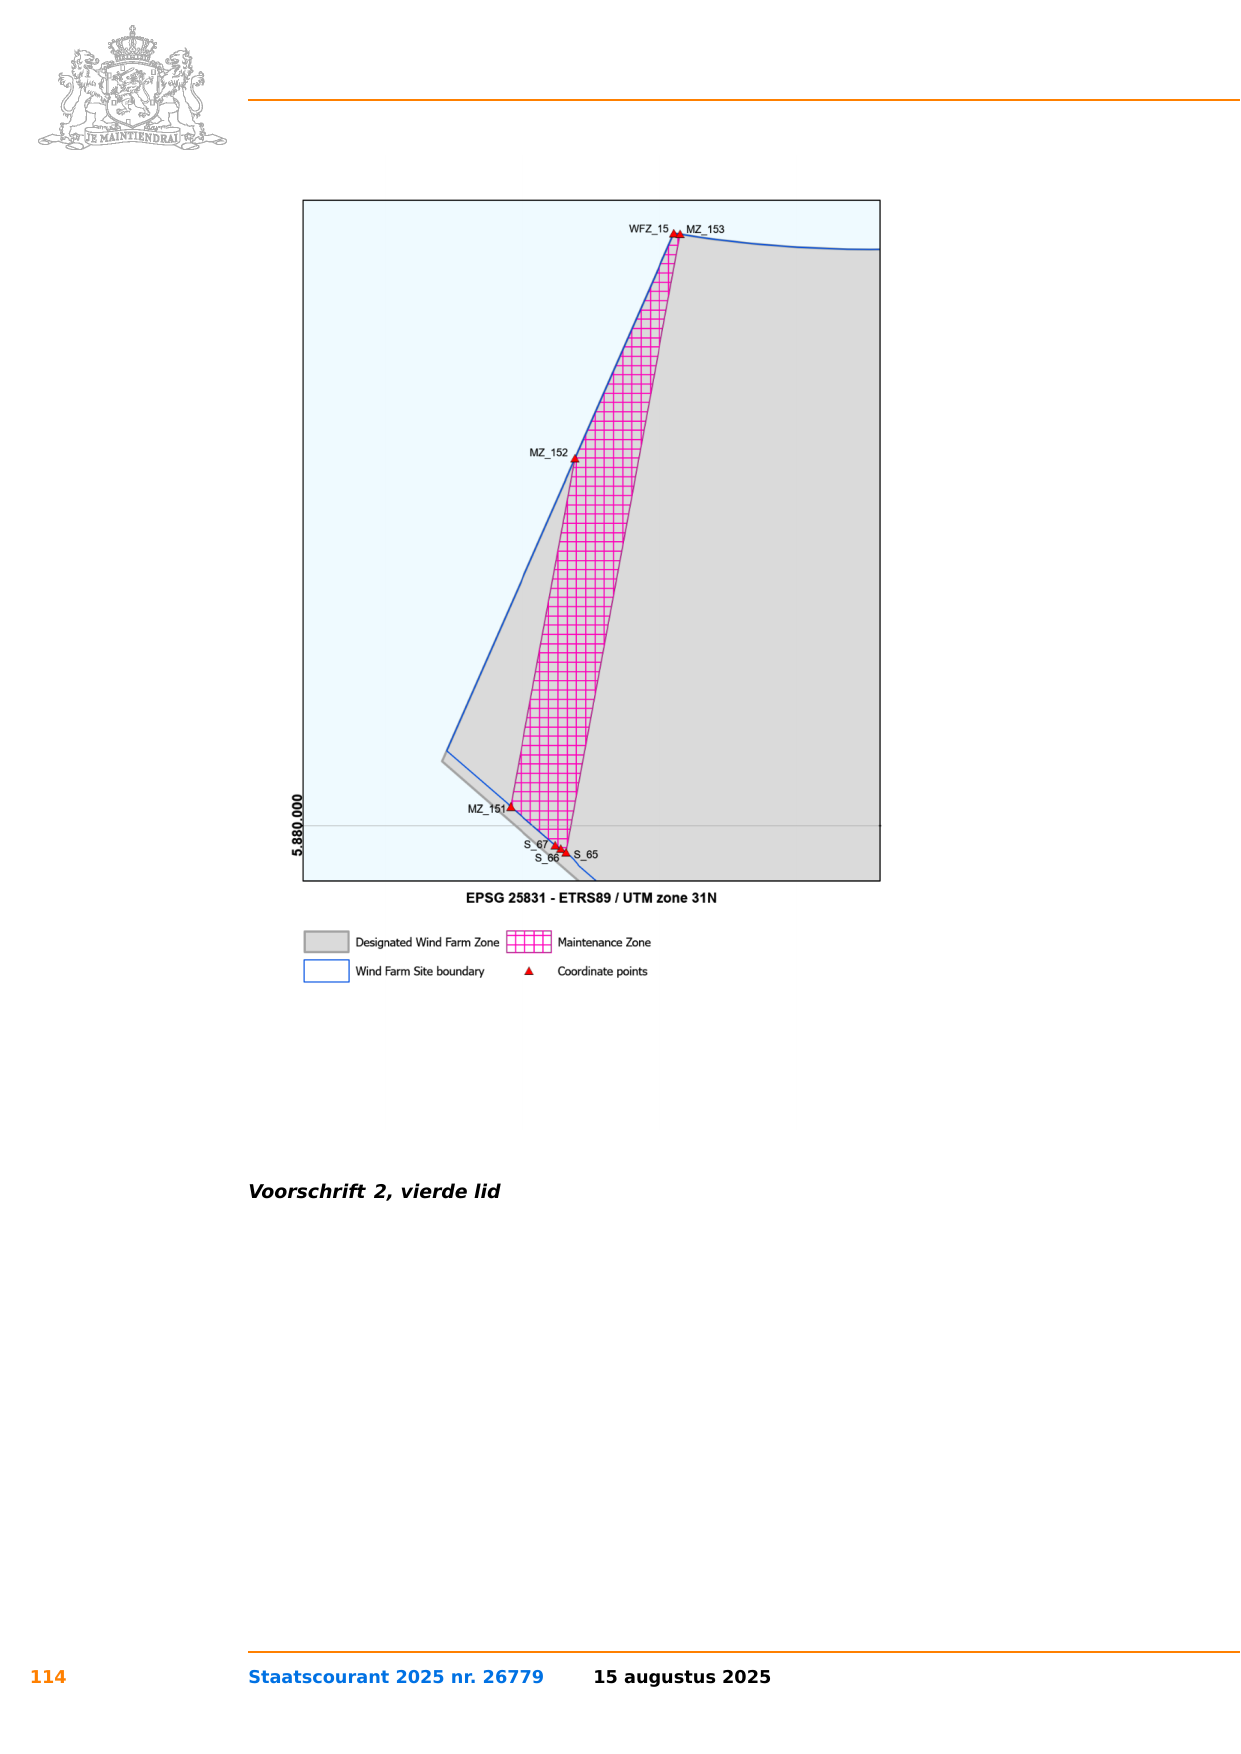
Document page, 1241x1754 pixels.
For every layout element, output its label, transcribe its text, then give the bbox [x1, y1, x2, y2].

picture [248, 155, 933, 1130]
subtitle Voorschrift 2, vierde lid [248, 1181, 1163, 1203]
picture [38, 25, 227, 150]
